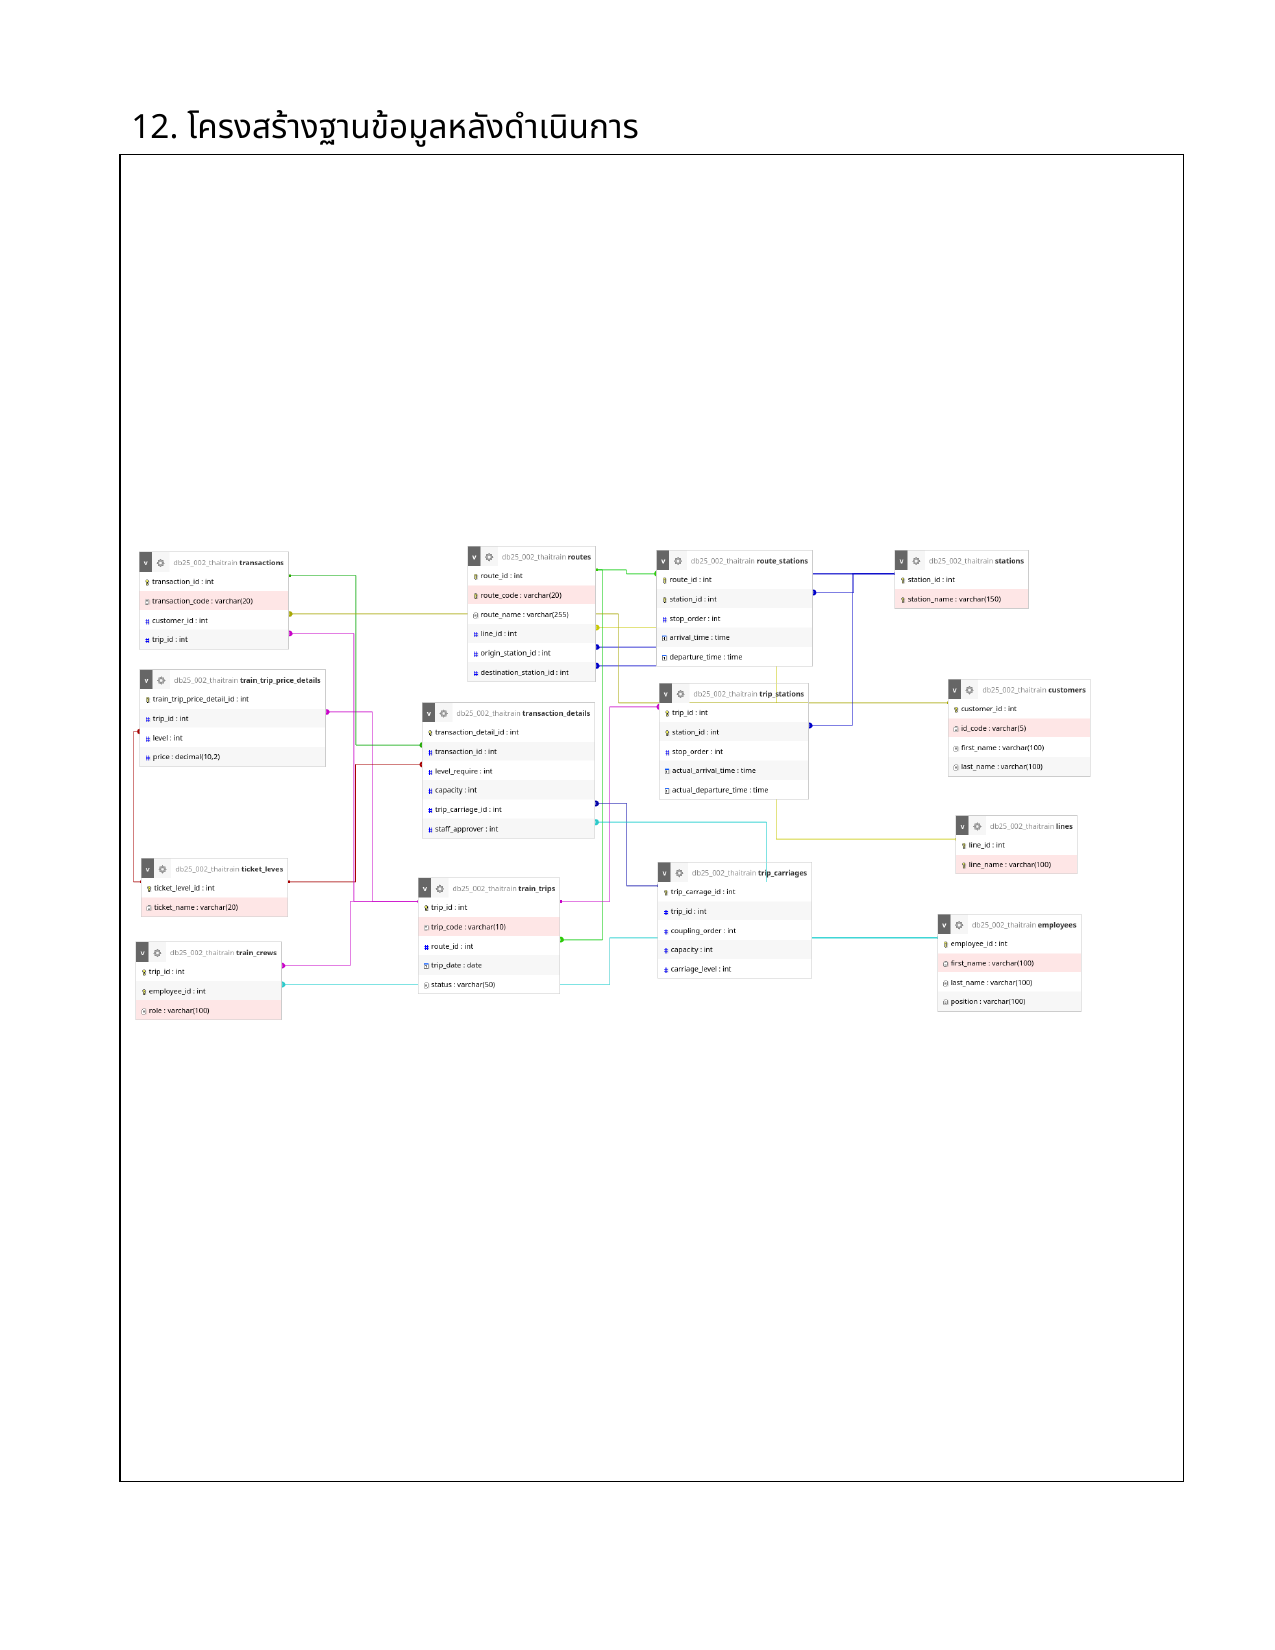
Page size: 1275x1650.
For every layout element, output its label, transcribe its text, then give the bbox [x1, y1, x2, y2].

table_header [121, 155, 1183, 1481]
text 12. โครงสร้างฐานข้อมูลหลังดำเนินการ [131, 103, 1172, 154]
picture [121, 539, 1163, 1027]
